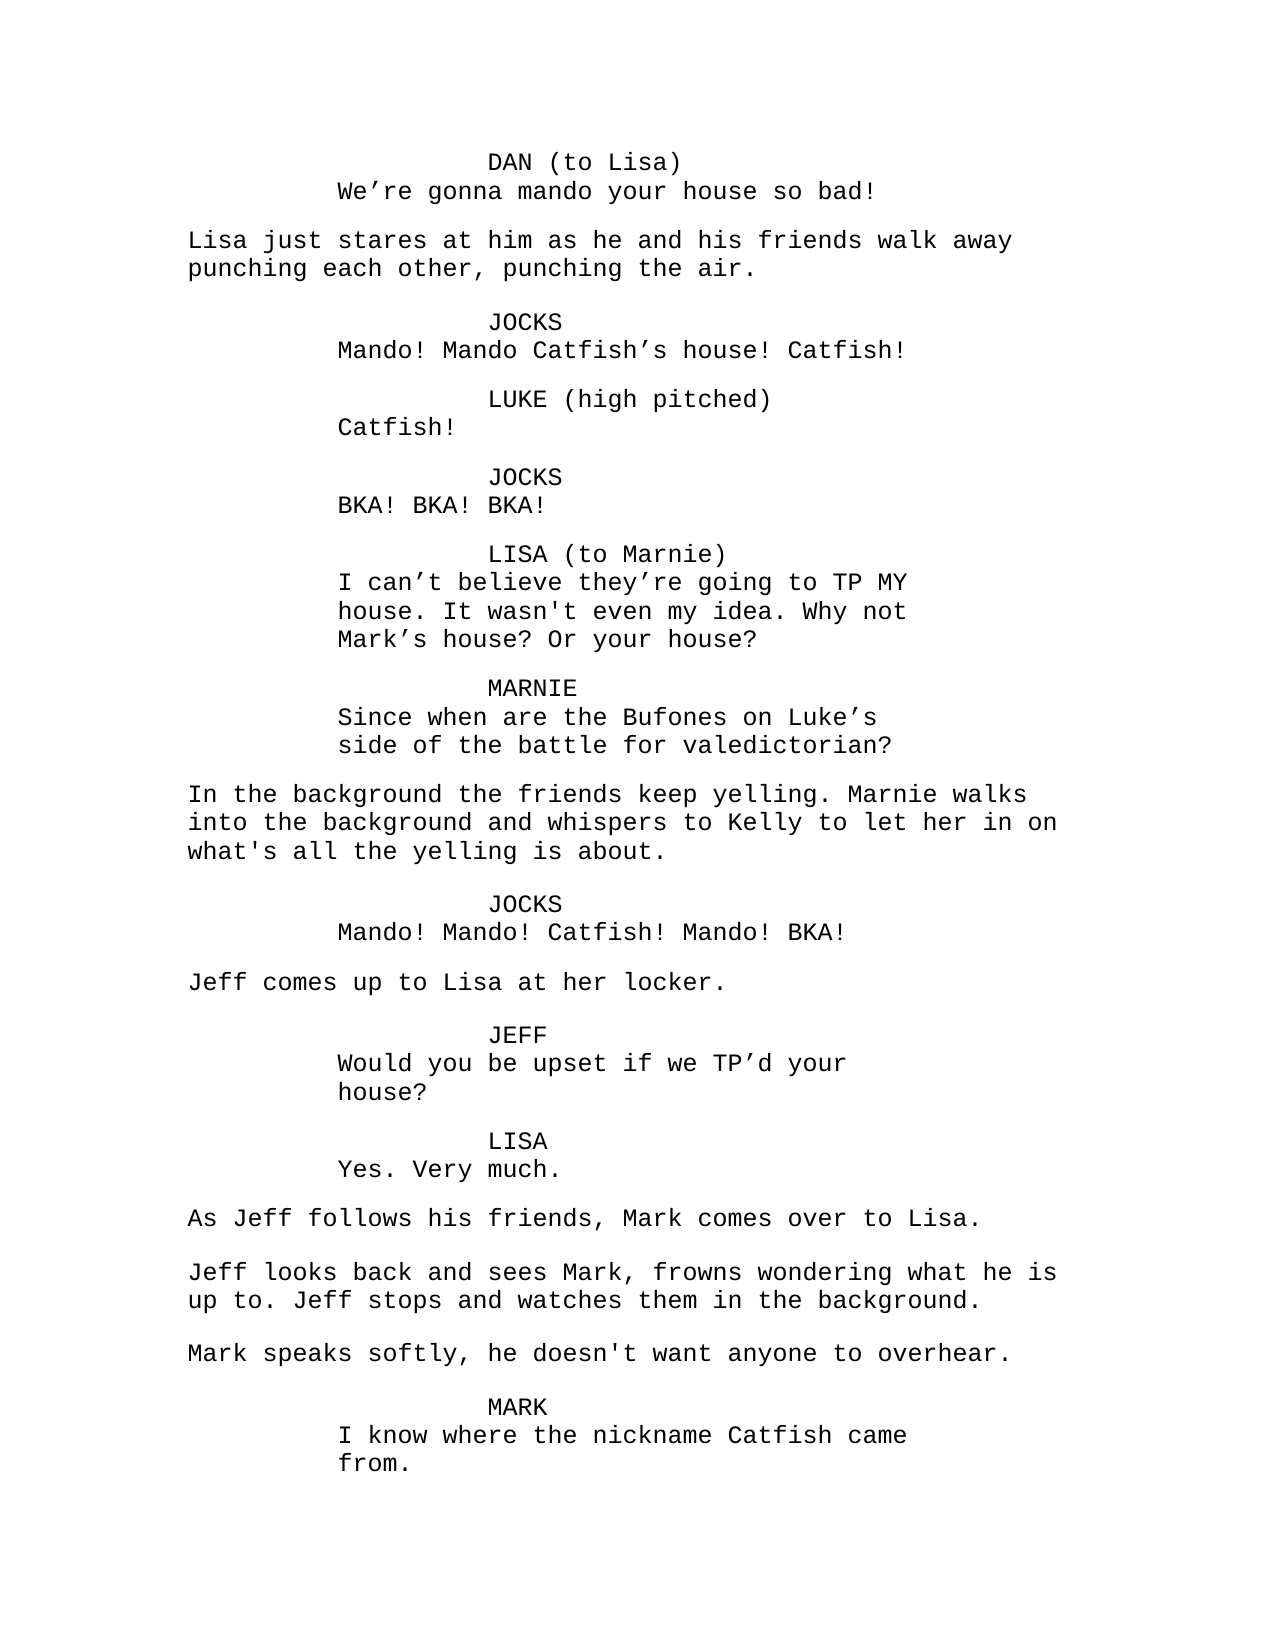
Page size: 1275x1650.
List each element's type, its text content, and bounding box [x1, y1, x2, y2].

text Since when are the Bufones on Luke’s side of the battle for valedictorian? [337, 704, 937, 761]
text JOCKS [187, 892, 1087, 920]
text I know where the nickname Catfish came from. [337, 1422, 937, 1479]
text LUKE (high pitched) [187, 387, 1087, 415]
text LISA (to Marnie) [187, 542, 1087, 570]
text Catfish! [337, 415, 937, 443]
text LISA [187, 1128, 1087, 1157]
text Mando! Mando Catfish’s house! Catfish! [337, 337, 937, 366]
text DAN (to Lisa) [187, 150, 1087, 178]
text I can’t believe they’re going to TP MY house. It wasn't even my idea. Why not Mark’s house? Or your house? [337, 570, 937, 655]
text Lisa just stares at him as he and his friends walk away punching each other, punching the air. [187, 227, 1087, 284]
text Would you be upset if we TP’d your house? [337, 1051, 937, 1107]
text Jeff comes up to Lisa at her locker. [187, 969, 1087, 997]
text MARK [187, 1394, 1087, 1422]
text JOCKS [187, 464, 1087, 492]
text Mando! Mando! Catfish! Mando! BKA! [337, 920, 937, 948]
text BKA! BKA! BKA! [337, 492, 937, 521]
text Jeff looks back and sees Mark, frowns wondering what he is up to. Jeff stops and watches them in the background. [187, 1259, 1087, 1316]
text JOCKS [187, 309, 1087, 337]
text We’re gonna mando your house so bad! [337, 178, 937, 207]
text Mark speaks softly, he doesn't want anyone to overhear. [187, 1341, 1087, 1369]
text As Jeff follows his friends, Mark comes over to Lisa. [187, 1206, 1087, 1234]
text MARNIE [187, 676, 1087, 704]
text Yes. Very much. [337, 1157, 937, 1185]
text JEFF [187, 1022, 1087, 1051]
text In the background the friends keep yelling. Marnie walks into the background and whispers to Kelly to let her in on what's all the yelling is about. [187, 782, 1087, 867]
